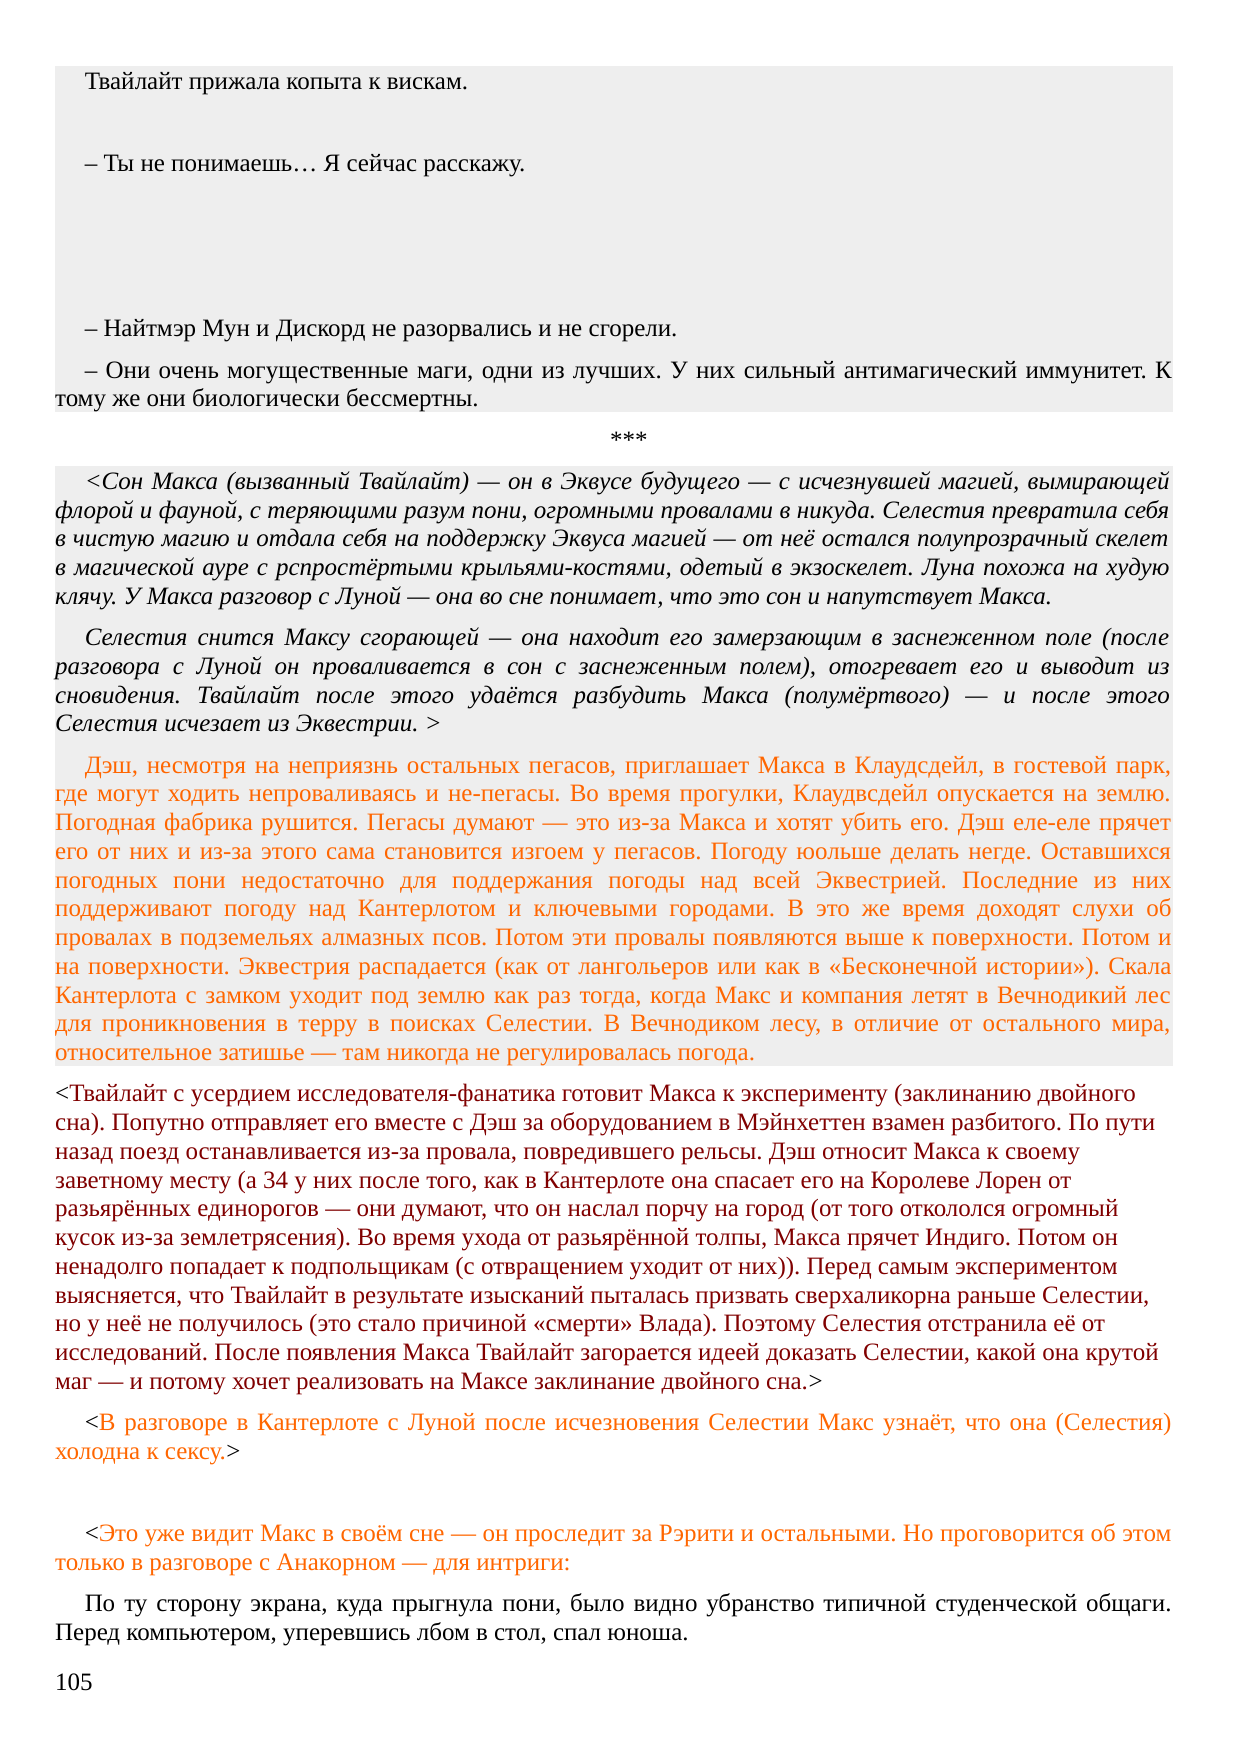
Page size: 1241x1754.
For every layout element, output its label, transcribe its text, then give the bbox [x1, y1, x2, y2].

text Дэш, несмотря на неприязнь остальных пегасов, приглашает Макса в Клаудсдейл, в гостевой парк, где могут ходить непроваливаясь и не-пегасы. Во время прогулки, Клаудвсдейл опускается на землю. Погодная фабрика рушится. Пегасы думают — это из-за Макса и хотят убить его. Дэш еле-еле прячет его от них и из-за этого сама становится изгоем у пегасов. Погоду юольше делать негде. Оставшихся погодных пони недостаточно для поддержания погоды над всей Эквестрией. Последние из них поддерживают погоду над Кантерлотом и ключевыми городами. В это же время доходят слухи об провалах в подземельях алмазных псов. Потом эти провалы появляются выше к поверхности. Потом и на поверхности. Эквестрия распадается (как от лангольеров или как в «Бесконечной истории»). Скала Кантерлота с замком уходит под землю как раз тогда, когда Макс и компания летят в Вечнодикий лес для проникновения в терру в поисках Селестии. В Вечнодиком лесу, в отличие от остального мира, относительное затишье — там никогда не регулировалась погода. [55, 750, 1173, 1066]
text По ту сторону экрана, куда прыгнула пони, было видно убранство типичной студенческой общаги. Перед компьютером, уперевшись лбом в стол, спал юноша. [55, 1588, 1173, 1646]
text Твайлайт прижала копыта к вискам. [55, 66, 1173, 95]
text *** [55, 425, 1173, 453]
text <В разговоре в Кантерлоте с Луной после исчезновения Селестии Макс узнаёт, что она (Селестия) холодна к сексу.> [55, 1407, 1173, 1465]
text <Это уже видит Макс в своём сне — он проследит за Рэрити и остальными. Но проговорится об этом только в разговоре с Анакорном — для интриги: [55, 1518, 1173, 1576]
text – Они очень могущественные маги, одни из лучших. У них сильный антимагический иммунитет. К тому же они биологически бессмертны. [55, 355, 1173, 412]
text <Сон Макса (вызванный Твайлайт) — он в Эквусе будущего — с исчезнувшей магией, вымирающей флорой и фауной, с теряющими разум пони, огромными провалами в никуда. Селестия превратила себя в чистую магию и отдала себя на поддержку Эквуса магией — от неё остался полупрозрачный скелет в магической ауре с рспростёртыми крыльями-костями, одетый в экзоскелет. Луна похожа на худую клячу. У Макса разговор с Луной — она во сне понимает, что это сон и напутствует Макса. [55, 466, 1173, 610]
text <Твайлайт с усердием исследователя-фанатика готовит Макса к эксперименту (заклинанию двойного сна). Попутно отправляет его вместе с Дэш за оборудованием в Мэйнхеттен взамен разбитого. По пути назад поезд останавливается из-за провала, повредившего рельсы. Дэш относит Макса к своему заветному месту (а 34 у них после того, как в Кантерлоте она спасает его на Королеве Лорен от разьярённых единорогов — они думают, что он наслал порчу на город (от того откололся огромный кусок из-за землетрясения). Во время ухода от разьярённой толпы, Макса прячет Индиго. Потом он ненадолго попадает к подпольщикам (с отвращением уходит от них)). Перед самым экспериментом выясняется, что Твайлайт в результате изысканий пыталась призвать сверхаликорна раньше Селестии, но у неё не получилось (это стало причиной «смерти» Влада). Поэтому Селестия отстранила её от исследований. После появления Макса Твайлайт загорается идеей доказать Селестии, какой она крутой маг — и потому хочет реализовать на Максе заклинание двойного сна.> [55, 1078, 1173, 1395]
text Селестия снится Максу сгорающей — она находит его замерзающим в заснеженном поле (после разговора с Луной он проваливается в сон с заснеженным полем), отогревает его и выводит из сновидения. Твайлайт после этого удаётся разбудить Макса (полумёртвого) — и после этого Селестия исчезает из Эквестрии. > [55, 622, 1173, 737]
text – Найтмэр Мун и Дискорд не разорвались и не сгорели. [55, 313, 1173, 342]
text – Ты не понимаешь… Я сейчас расскажу. [55, 148, 1173, 177]
